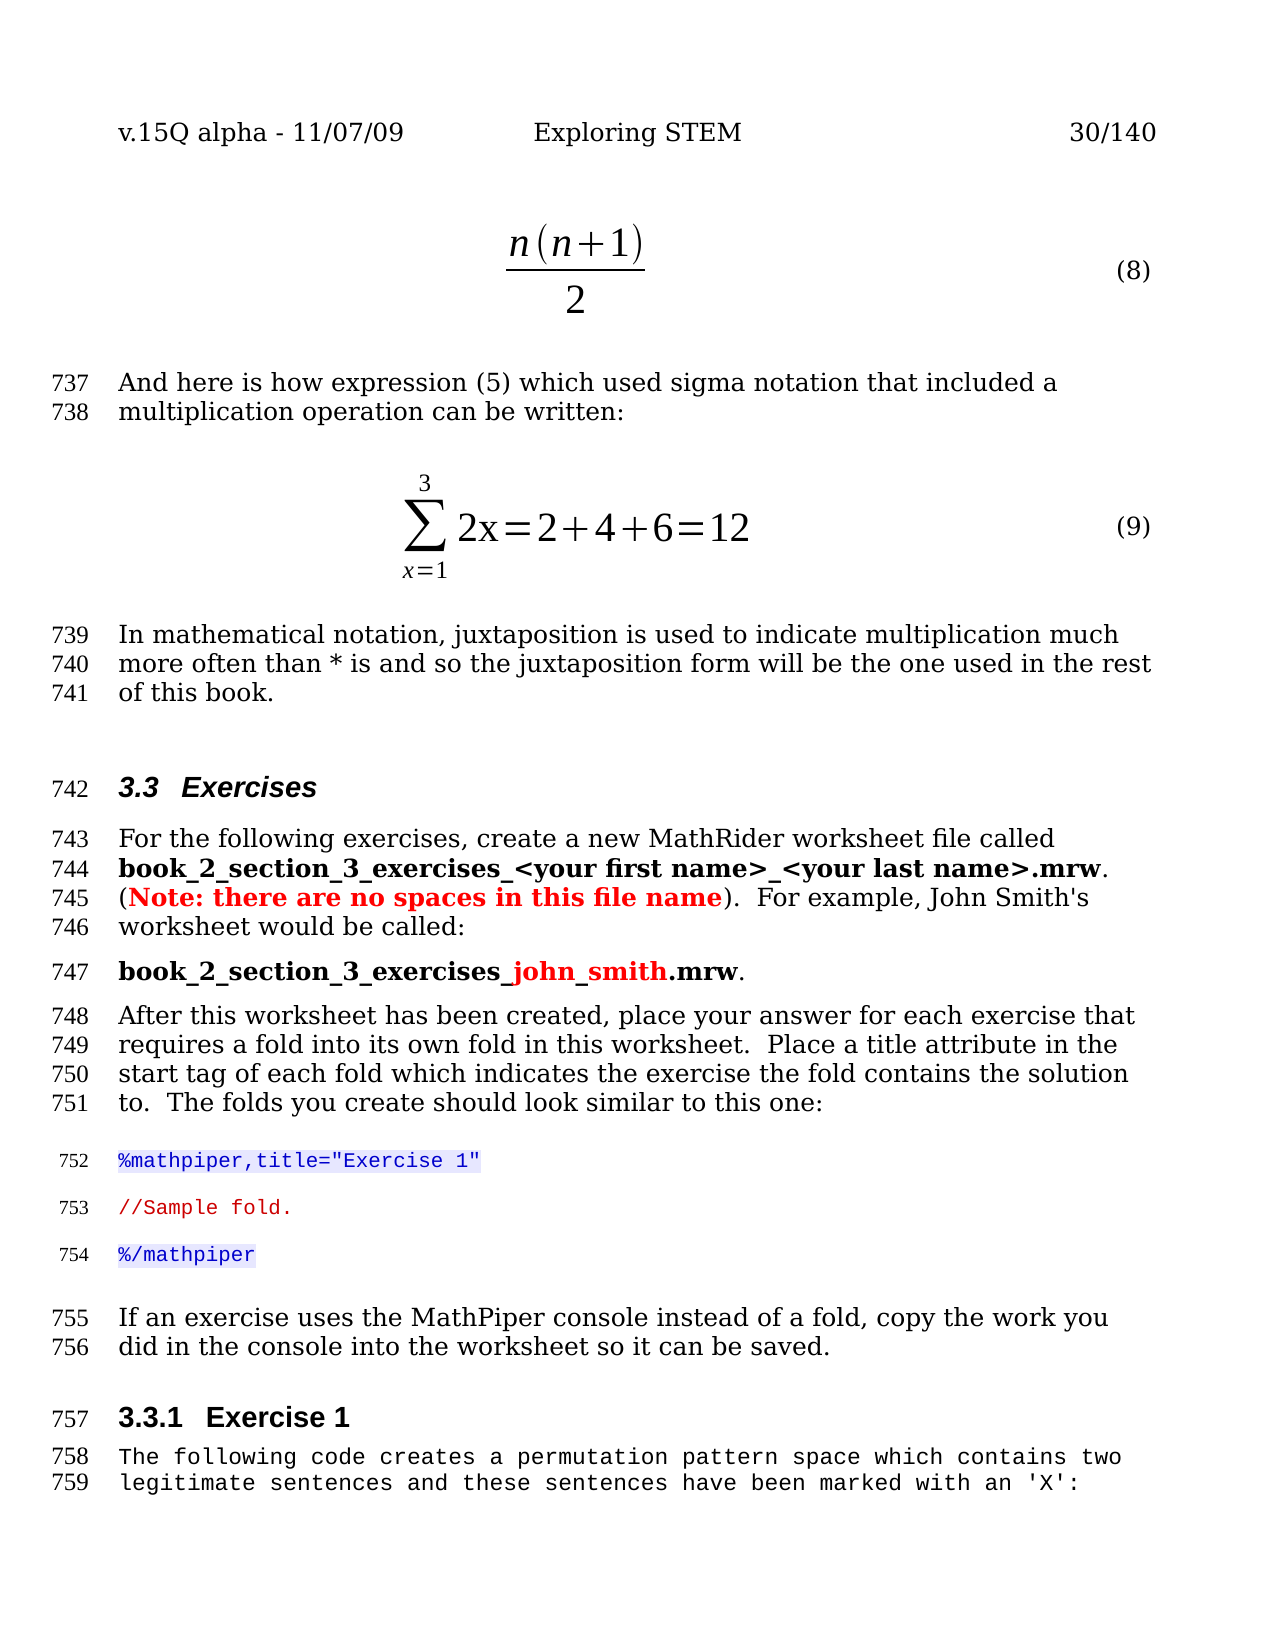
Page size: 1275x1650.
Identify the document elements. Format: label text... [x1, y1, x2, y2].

text The following code creates a permutation pattern space which contains two legitimate sentences and these sentences have been marked with an 'X': [118, 1446, 1157, 1497]
text After this worksheet has been created, place your answer for each exercise that requires a fold into its own fold in this worksheet. Place a title attribute in the start tag of each fold which indicates the exercise the fold contains the solution to. The folds you create should look similar to this one: [118, 1001, 1157, 1118]
table_header (8) [1041, 212, 1157, 330]
table_header [118, 212, 1041, 330]
text //Sample fold. [118, 1197, 1157, 1221]
text book_2_section_3_exercises_john_smith.mrw. [118, 957, 1157, 986]
text %/mathpiper [118, 1244, 1157, 1268]
subtitle Exercise 1 [118, 1400, 1157, 1434]
text And here is how expression (5) which used sigma notation that included a multiplication operation can be written: [118, 368, 1157, 427]
text For the following exercises, create a new MathRider worksheet file called book_2_section_3_exercises_<your first name>_<your last name>.mrw. (Note: there are no spaces in this file name). For example, John Smith's worksheet would be called: [118, 824, 1157, 942]
text If an exercise uses the MathPiper console instead of a fold, copy the work you did in the console into the worksheet so it can be saved. [118, 1303, 1157, 1361]
subtitle Exercises [118, 770, 1157, 803]
table_header [118, 462, 1041, 591]
table_header (9) [1041, 462, 1157, 591]
text %mathpiper,title="Exercise 1" [118, 1149, 1157, 1173]
text In mathematical notation, juxtaposition is used to indicate multiplication much more often than * is and so the juxtaposition form will be the one used in the rest of this book. [118, 620, 1157, 707]
